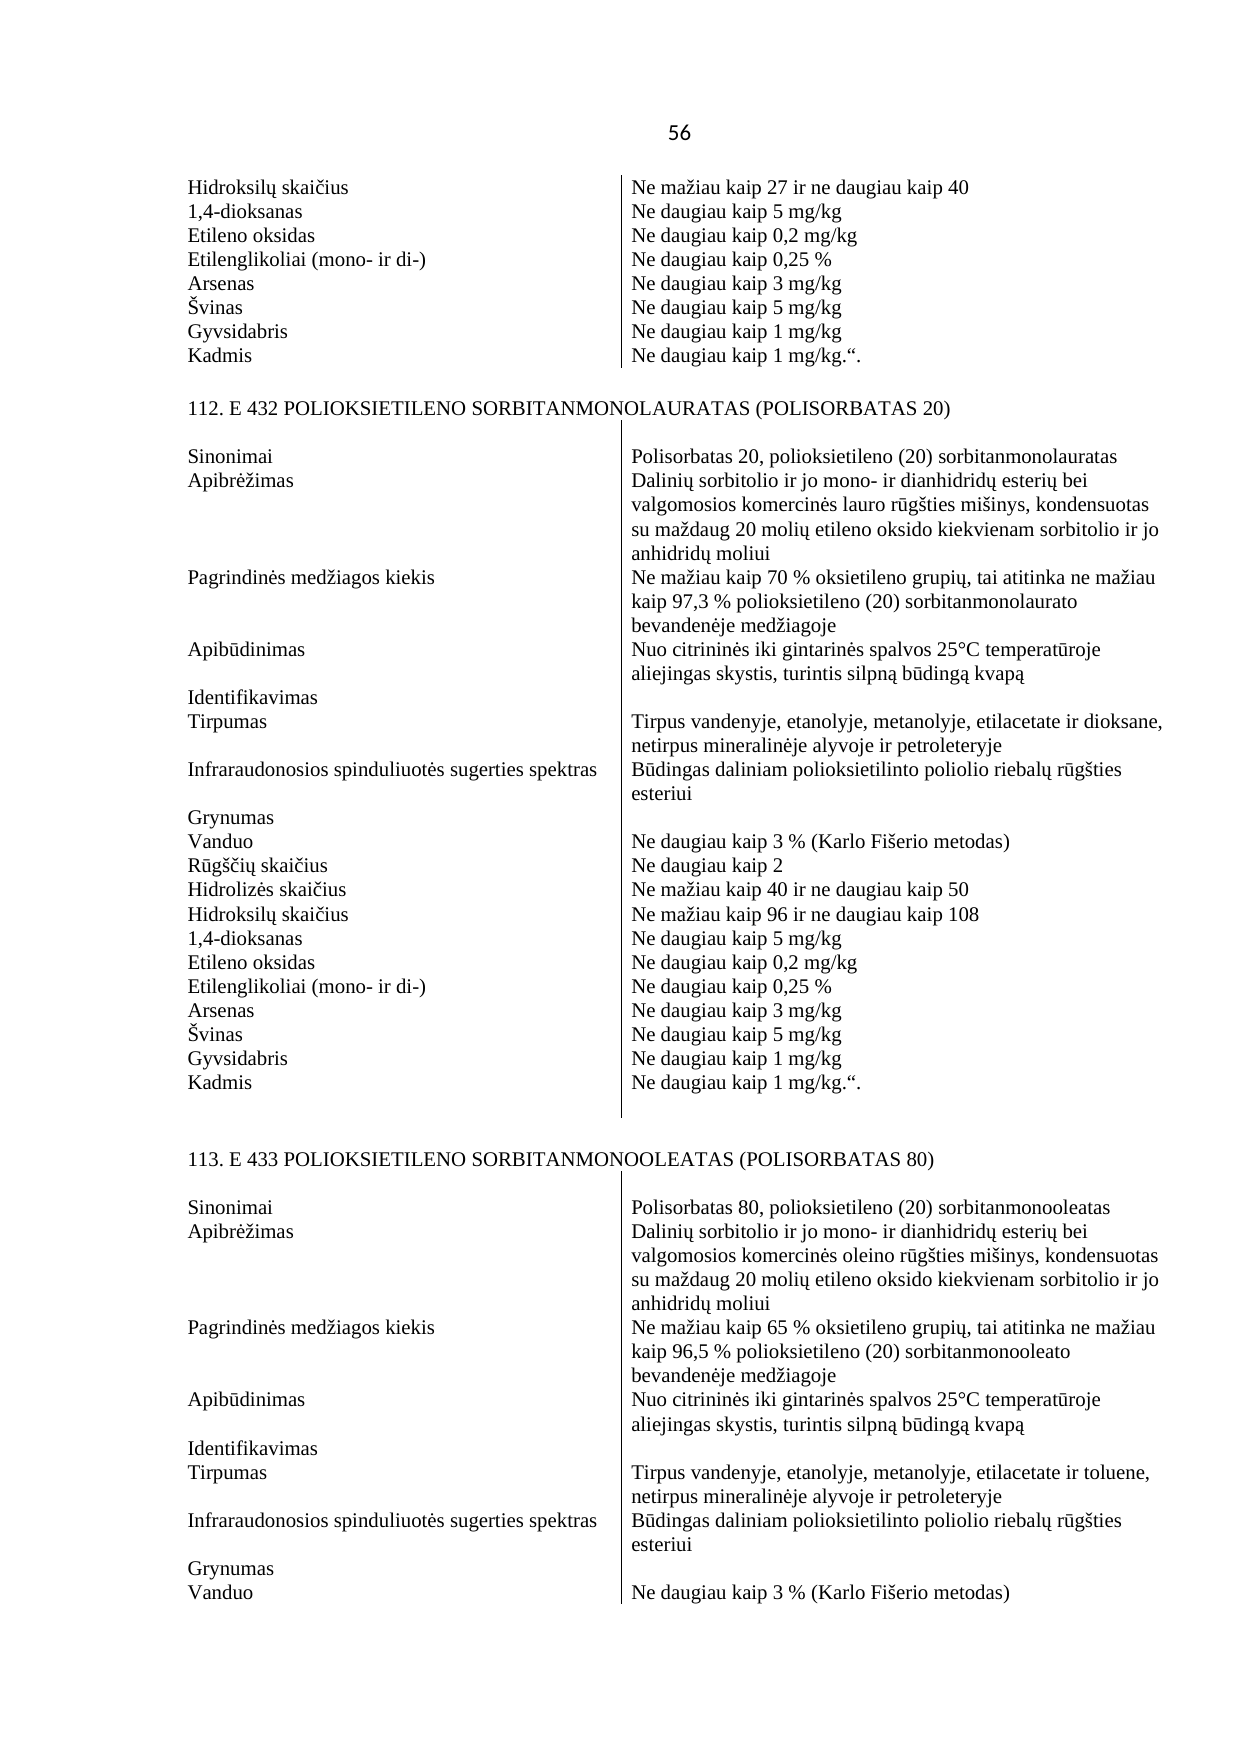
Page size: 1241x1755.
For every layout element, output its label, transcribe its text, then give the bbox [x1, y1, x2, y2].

table_cell Vanduo [177, 829, 621, 853]
table_cell Sinonimai [177, 444, 621, 468]
table_cell Ne mažiau kaip 70 % oksietileno grupių, tai atitinka ne mažiau kaip 97,3 % polioksietileno (20) sorbitanmonolaurato bevandenėje medžiagoje [622, 565, 1181, 637]
table_cell Ne daugiau kaip 5 mg/kg [622, 199, 1181, 223]
table_cell [622, 805, 1181, 829]
table_cell Švinas [177, 295, 621, 319]
table_cell Apibūdinimas [177, 637, 621, 685]
table_cell Infraraudonosios spinduliuotės sugerties spektras [177, 1508, 621, 1556]
table_cell Tirpumas [177, 1460, 621, 1508]
table_cell Būdingas daliniam polioksietilinto poliolio riebalų rūgšties esteriui [622, 1508, 1181, 1556]
table_cell [622, 420, 1181, 444]
table_cell Būdingas daliniam polioksietilinto poliolio riebalų rūgšties esteriui [622, 757, 1181, 805]
table_cell Ne daugiau kaip 1 mg/kg [622, 1046, 1181, 1070]
table_cell [622, 1171, 1181, 1195]
table_cell [622, 1094, 1181, 1118]
table_cell Etileno oksidas [177, 223, 621, 247]
table_cell Ne daugiau kaip 3 mg/kg [622, 998, 1181, 1022]
table_cell Pagrindinės medžiagos kiekis [177, 565, 621, 637]
table_cell Ne mažiau kaip 96 ir ne daugiau kaip 108 [622, 901, 1181, 926]
table_cell Nuo citrininės iki gintarinės spalvos 25°C temperatūroje aliejingas skystis, turintis silpną būdingą kvapą [622, 1388, 1181, 1436]
table_cell Ne daugiau kaip 5 mg/kg [622, 1022, 1181, 1046]
table_cell Ne daugiau kaip 3 mg/kg [622, 271, 1181, 295]
table_cell Švinas [177, 1022, 621, 1046]
table_cell Ne daugiau kaip 0,2 mg/kg [622, 223, 1181, 247]
table_cell [622, 1436, 1181, 1459]
table_cell Ne daugiau kaip 0,25 % [622, 974, 1181, 998]
table_cell Apibrėžimas [177, 1219, 621, 1315]
table_cell Vanduo [177, 1580, 621, 1604]
table_cell Identifikavimas [177, 1436, 621, 1459]
table_cell Ne daugiau kaip 1 mg/kg [622, 319, 1181, 343]
table_cell Arsenas [177, 271, 621, 295]
table_cell Sinonimai [177, 1195, 621, 1219]
table_cell Ne mažiau kaip 27 ir ne daugiau kaip 40 [622, 175, 1181, 199]
table_cell 1,4-dioksanas [177, 199, 621, 223]
table_cell Ne daugiau kaip 0,2 mg/kg [622, 950, 1181, 974]
table_cell Polisorbatas 20, polioksietileno (20) sorbitanmonolauratas [622, 444, 1181, 468]
table_cell Polisorbatas 80, polioksietileno (20) sorbitanmonooleatas [622, 1195, 1181, 1219]
table_cell Grynumas [177, 1556, 621, 1580]
table_cell Ne daugiau kaip 0,25 % [622, 247, 1181, 271]
table_cell [177, 1171, 621, 1195]
table_cell Infraraudonosios spinduliuotės sugerties spektras [177, 757, 621, 805]
table_cell Kadmis [177, 343, 621, 367]
table_cell Hidroksilų skaičius [177, 175, 621, 199]
table_cell [177, 420, 621, 444]
table_cell [177, 1094, 621, 1118]
table_header 113. E 433 POLIOKSIETILENO SORBITANMONOOLEATAS (POLISORBATAS 80) [177, 1147, 1181, 1171]
table_cell Ne daugiau kaip 2 [622, 853, 1181, 877]
table_cell Ne daugiau kaip 3 % (Karlo Fišerio metodas) [622, 1580, 1181, 1604]
table_cell Ne mažiau kaip 40 ir ne daugiau kaip 50 [622, 878, 1181, 901]
table_cell Ne daugiau kaip 3 % (Karlo Fišerio metodas) [622, 829, 1181, 853]
table_cell Tirpumas [177, 709, 621, 757]
table_cell Hidrolizės skaičius [177, 878, 621, 901]
table_cell Gyvsidabris [177, 1046, 621, 1070]
table_cell Arsenas [177, 998, 621, 1022]
table_cell Tirpus vandenyje, etanolyje, metanolyje, etilacetate ir dioksane, netirpus mineralinėje alyvoje ir petroleteryje [622, 709, 1181, 757]
table_cell [622, 1556, 1181, 1580]
table_cell Grynumas [177, 805, 621, 829]
table_cell Etileno oksidas [177, 950, 621, 974]
table_cell Gyvsidabris [177, 319, 621, 343]
table_cell Nuo citrininės iki gintarinės spalvos 25°C temperatūroje aliejingas skystis, turintis silpną būdingą kvapą [622, 637, 1181, 685]
table_cell Ne mažiau kaip 65 % oksietileno grupių, tai atitinka ne mažiau kaip 96,5 % polioksietileno (20) sorbitanmonooleato bevandenėje medžiagoje [622, 1315, 1181, 1387]
table_cell 1,4-dioksanas [177, 926, 621, 949]
table_cell Identifikavimas [177, 685, 621, 709]
table_cell Ne daugiau kaip 1 mg/kg.“. [622, 1070, 1181, 1094]
table_header 112. E 432 POLIOKSIETILENO SORBITANMONOLAURATAS (POLISORBATAS 20) [177, 396, 1181, 420]
table_cell Ne daugiau kaip 1 mg/kg.“. [622, 343, 1181, 367]
table_cell Etilenglikoliai (mono- ir di-) [177, 247, 621, 271]
table_cell Tirpus vandenyje, etanolyje, metanolyje, etilacetate ir toluene, netirpus mineralinėje alyvoje ir petroleteryje [622, 1460, 1181, 1508]
table_cell Apibūdinimas [177, 1388, 621, 1436]
table_cell Dalinių sorbitolio ir jo mono- ir dianhidridų esterių bei valgomosios komercinės lauro rūgšties mišinys, kondensuotas su maždaug 20 molių etileno oksido kiekvienam sorbitolio ir jo anhidridų moliui [622, 468, 1181, 564]
table_cell Rūgščių skaičius [177, 853, 621, 877]
table_cell Ne daugiau kaip 5 mg/kg [622, 926, 1181, 949]
table_cell Dalinių sorbitolio ir jo mono- ir dianhidridų esterių bei valgomosios komercinės oleino rūgšties mišinys, kondensuotas su maždaug 20 molių etileno oksido kiekvienam sorbitolio ir jo anhidridų moliui [622, 1219, 1181, 1315]
table_cell Hidroksilų skaičius [177, 901, 621, 926]
table_cell Etilenglikoliai (mono- ir di-) [177, 974, 621, 998]
table_cell Kadmis [177, 1070, 621, 1094]
table_cell [622, 685, 1181, 709]
table_cell Ne daugiau kaip 5 mg/kg [622, 295, 1181, 319]
table_cell Apibrėžimas [177, 468, 621, 564]
table_cell Pagrindinės medžiagos kiekis [177, 1315, 621, 1387]
